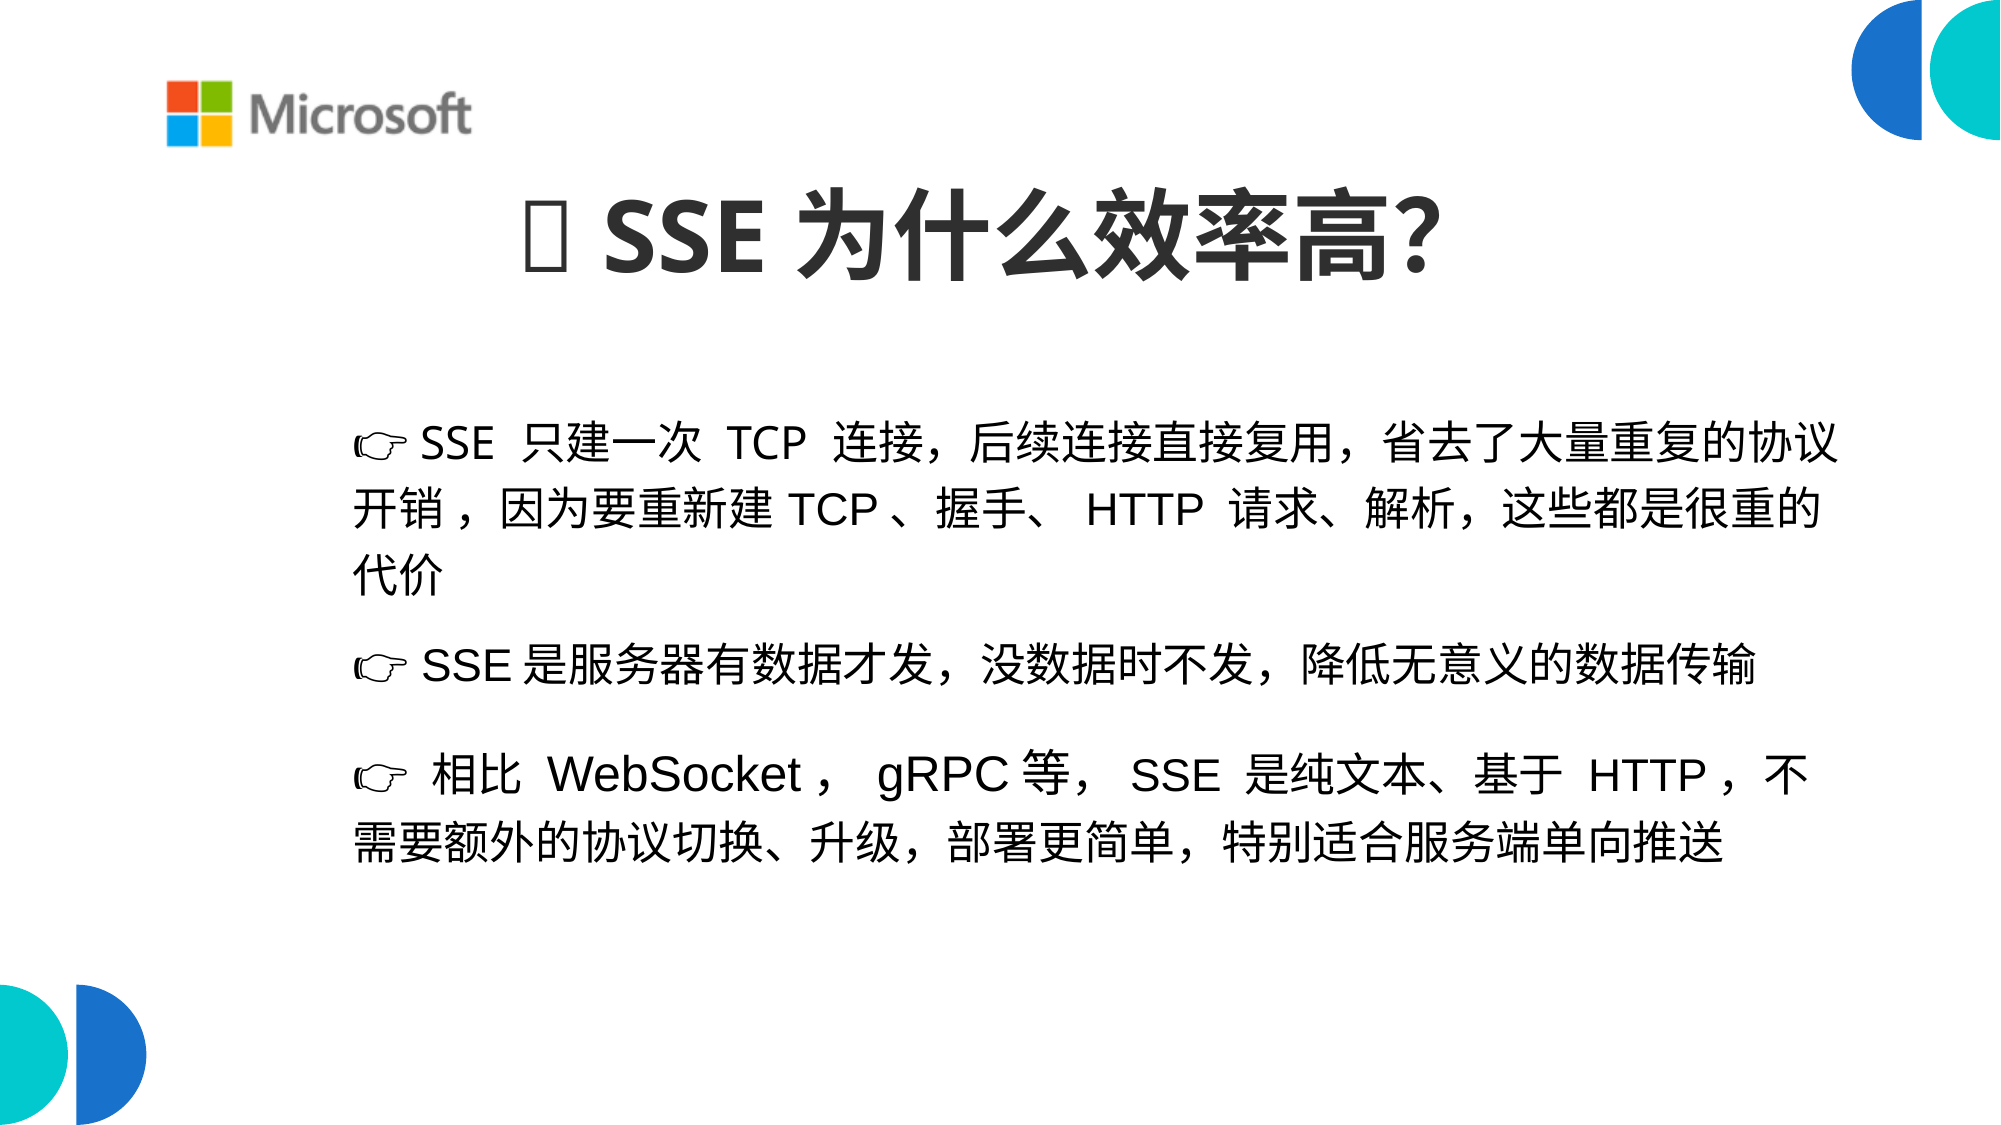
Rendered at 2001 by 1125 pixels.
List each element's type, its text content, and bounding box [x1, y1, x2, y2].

title 🚀 SSE为什么效率高？ [143, 139, 1867, 325]
picture [85, 41, 552, 189]
text_box 👉 SSE 只建一次 TCP 连接，后续连接直接复用，省去了大量重复的协议开销 ，因为要重新建TCP、握手、HTTP 请求、解析，这些都是很重的代价 [337, 398, 1872, 596]
text_box 👉 SSE是服务器有数据才发，没数据时不发，降低无意义的数据传输 [337, 621, 1823, 717]
text_box 👉 相比 WebSocket，gRPC等，SSE 是纯文本、基于 HTTP，不需要额外的协议切换、升级，部署更简单，特别适合服务端单向推送 [337, 726, 1860, 915]
